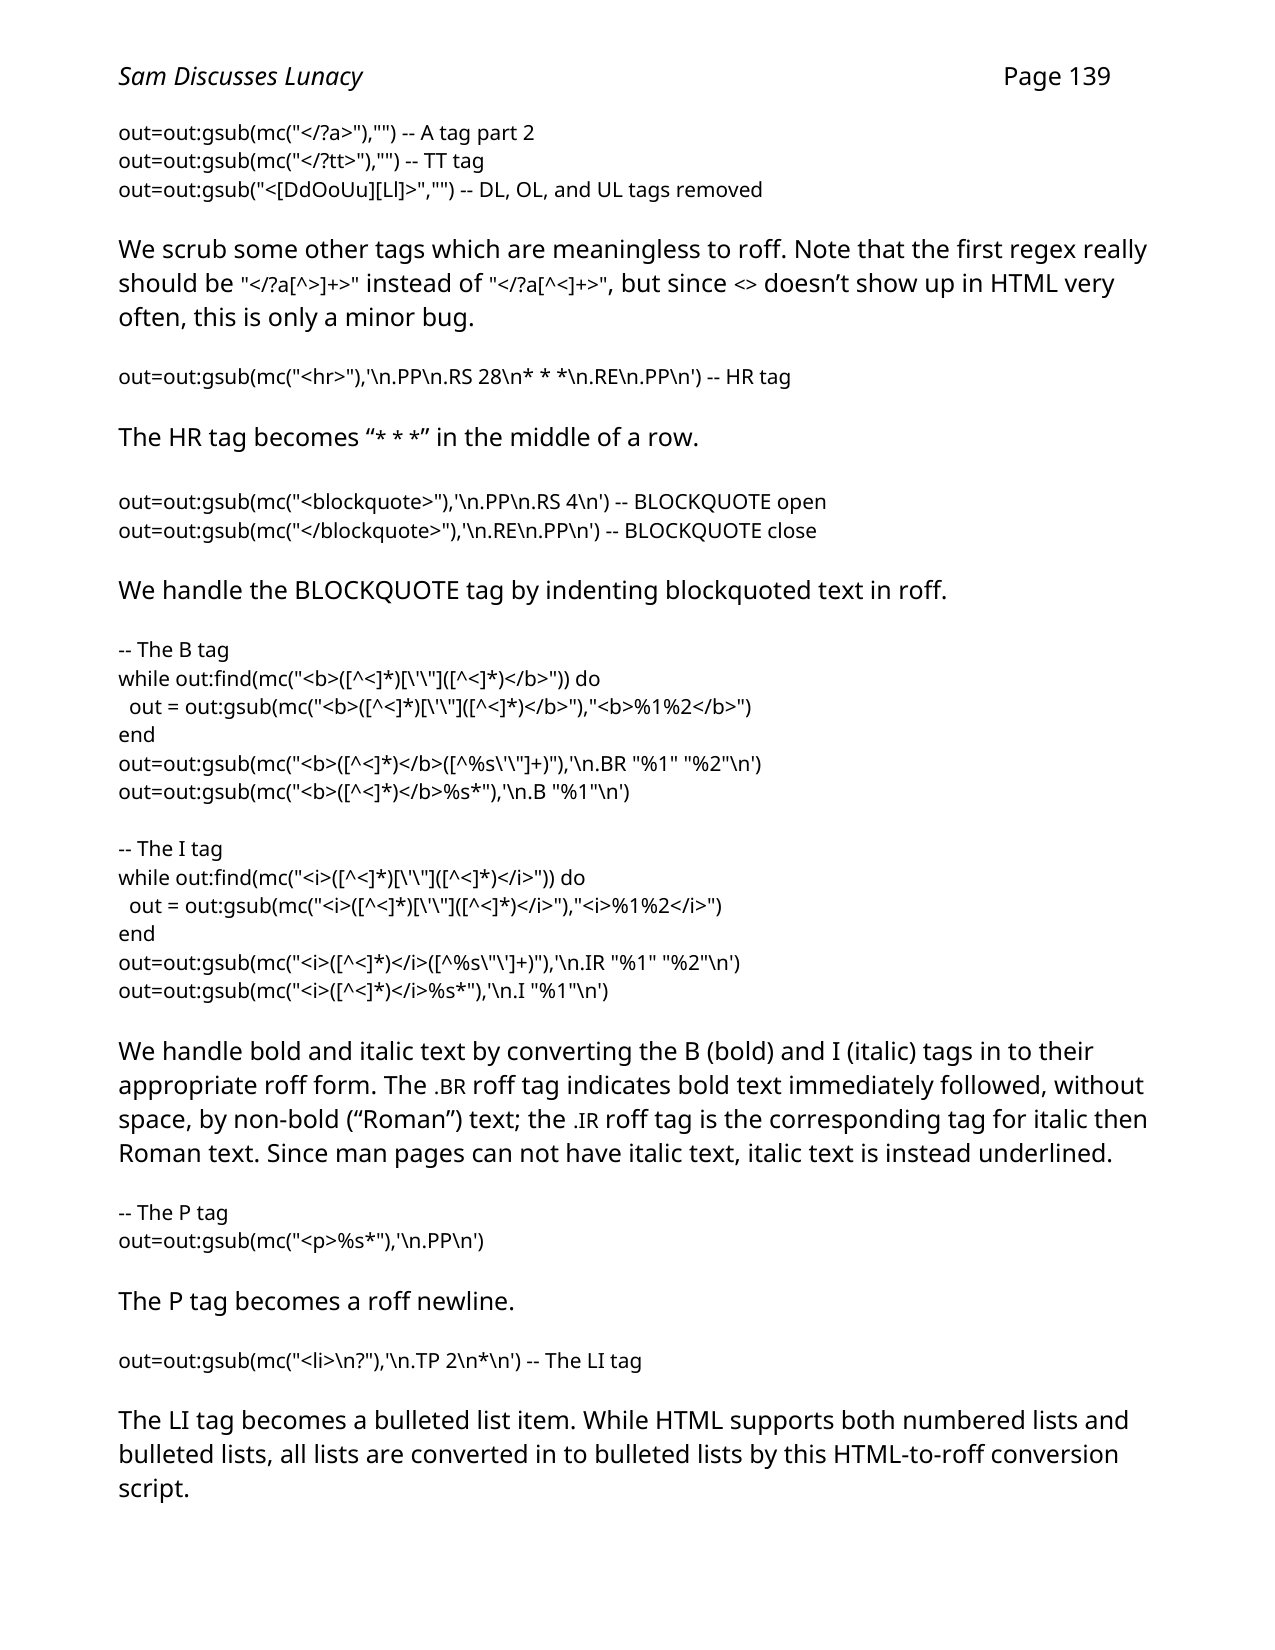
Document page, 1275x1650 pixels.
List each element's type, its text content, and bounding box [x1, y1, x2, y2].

text The LI tag becomes a bulleted list item. While HTML supports both numbered lists and bulleted lists, all lists are converted in to bulleted lists by this HTML-to-roff conversion script. [118, 1403, 1157, 1505]
text -- The I tag [118, 834, 1157, 863]
text We scrub some other tags which are meaningless to roff. Note that the first regex really should be "</?a[^>]+>" instead of "</?a[^<]+>", but since <> doesn’t show up in HTML very often, this is only a minor bug. [118, 232, 1157, 334]
text out=out:gsub(mc("<li>\n?"),'\n.TP 2\n*\n') -- The LI tag [118, 1346, 1157, 1374]
text out=out:gsub(mc("<p>%s*"),'\n.PP\n') [118, 1226, 1157, 1255]
text out=out:gsub(mc("</?tt>"),"") -- TT tag [118, 146, 1157, 175]
text while out:find(mc("<i>([^<]*)[\'\"]([^<]*)</i>")) do [118, 863, 1157, 891]
text out=out:gsub(mc("<blockquote>"),'\n.PP\n.RS 4\n') -- BLOCKQUOTE open [118, 487, 1157, 516]
text We handle the BLOCKQUOTE tag by indenting blockquoted text in roff. [118, 573, 1157, 607]
text -- The P tag [118, 1198, 1157, 1226]
text end [118, 919, 1157, 948]
text out=out:gsub(mc("<b>([^<]*)</b>([^%s\'\"]+)"),'\n.BR "%1" "%2"\n') [118, 749, 1157, 777]
text while out:find(mc("<b>([^<]*)[\'\"]([^<]*)</b>")) do [118, 664, 1157, 692]
text out=out:gsub(mc("<hr>"),'\n.PP\n.RS 28\n* * *\n.RE\n.PP\n') -- HR tag [118, 362, 1157, 391]
text out = out:gsub(mc("<i>([^<]*)[\'\"]([^<]*)</i>"),"<i>%1%2</i>") [118, 891, 1157, 919]
text end [118, 721, 1157, 749]
text out=out:gsub("<[DdOoUu][Ll]>","") -- DL, OL, and UL tags removed [118, 175, 1157, 203]
text out=out:gsub(mc("</blockquote>"),'\n.RE\n.PP\n') -- BLOCKQUOTE close [118, 516, 1157, 544]
text The P tag becomes a roff newline. [118, 1283, 1157, 1317]
text out=out:gsub(mc("<b>([^<]*)</b>%s*"),'\n.B "%1"\n') [118, 777, 1157, 806]
text out = out:gsub(mc("<b>([^<]*)[\'\"]([^<]*)</b>"),"<b>%1%2</b>") [118, 692, 1157, 721]
text out=out:gsub(mc("<i>([^<]*)</i>([^%s\"\']+)"),'\n.IR "%1" "%2"\n') [118, 948, 1157, 976]
text out=out:gsub(mc("</?a>"),"") -- A tag part 2 [118, 118, 1157, 146]
text out=out:gsub(mc("<i>([^<]*)</i>%s*"),'\n.I "%1"\n') We handle bold and italic text by converting the B (bold) and I (italic) tags in to their appropriate roff form. The .BR roff tag indicates bold text immediately followed, without space, by non-bold (“Roman”) text; the .IR roff tag is the corresponding tag for italic then Roman text. Since man pages can not have italic text, italic text is instead underlined. [118, 976, 1157, 1169]
text -- The B tag [118, 635, 1157, 664]
text The HR tag becomes “* * *” in the middle of a row. [118, 419, 1157, 453]
